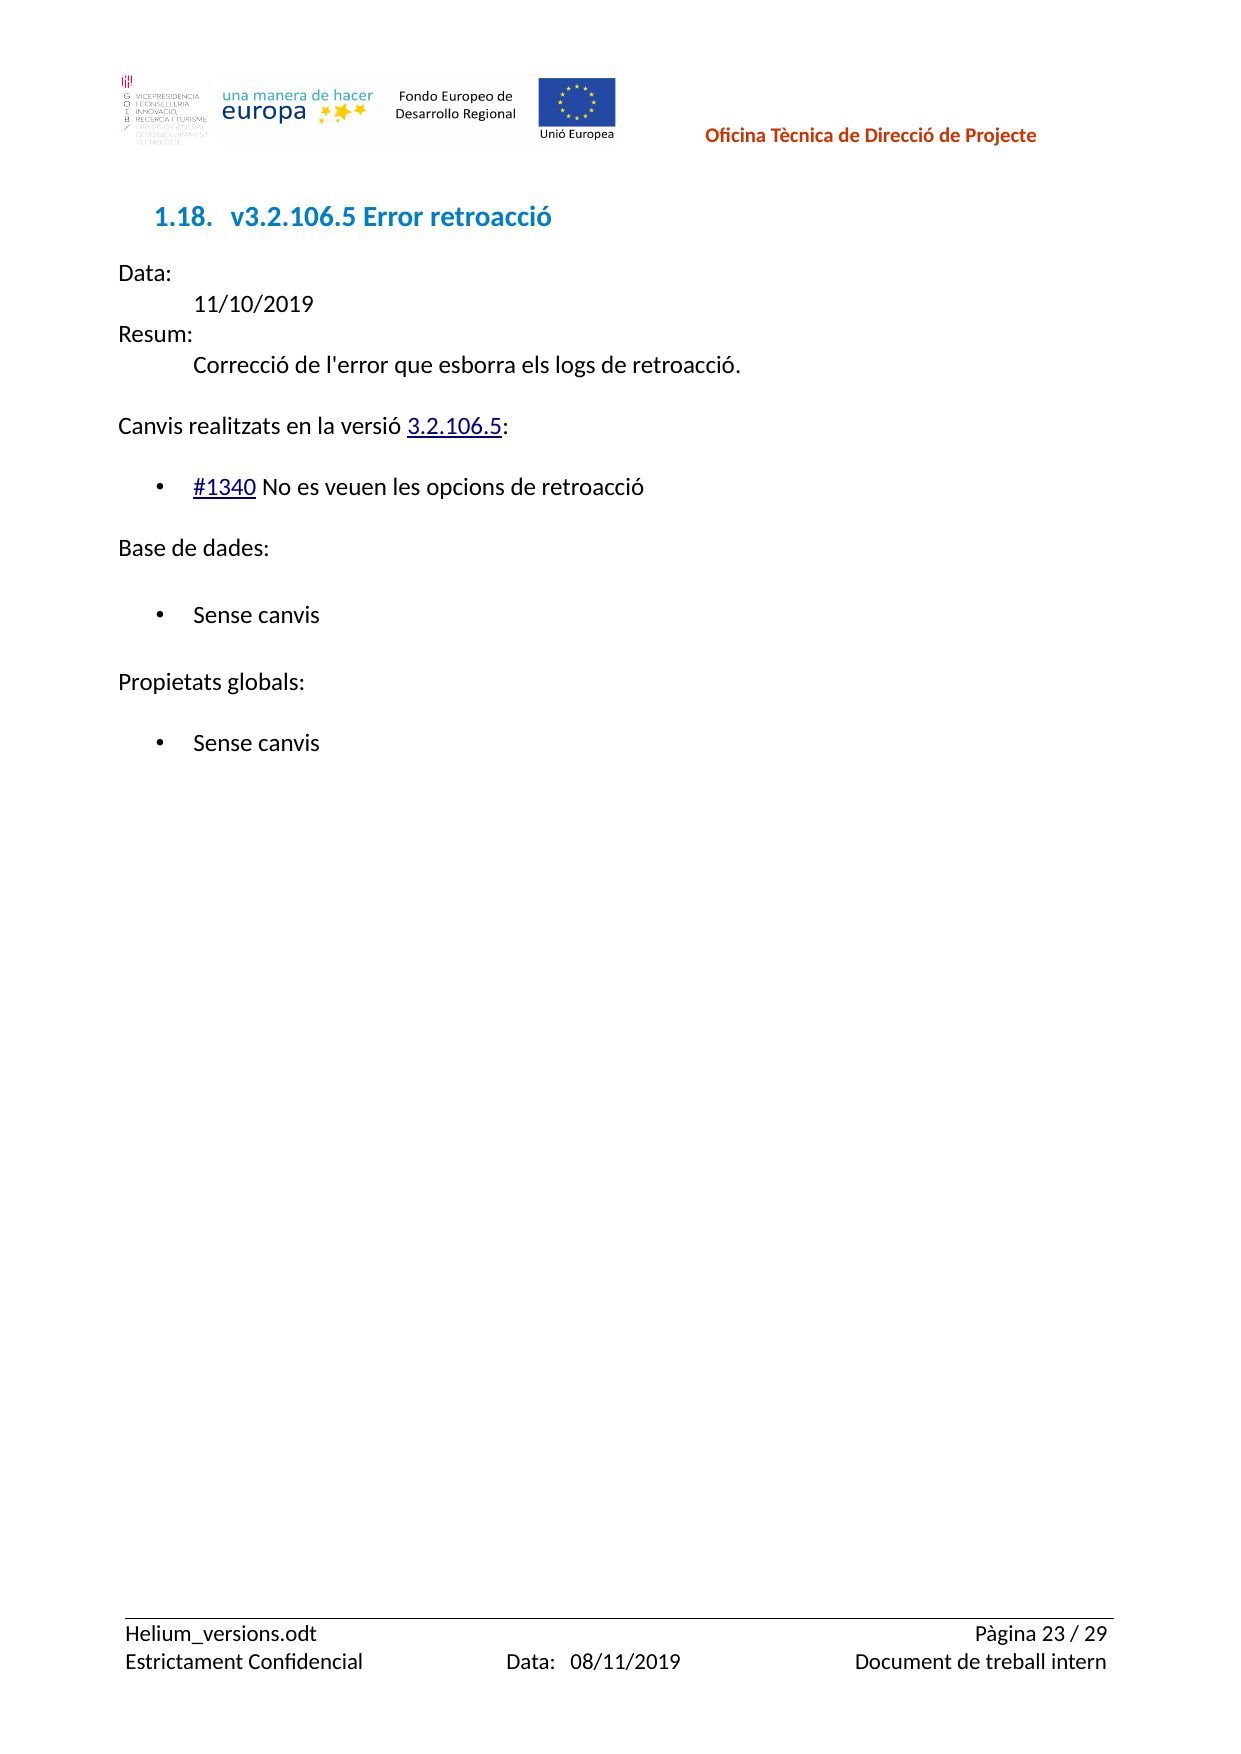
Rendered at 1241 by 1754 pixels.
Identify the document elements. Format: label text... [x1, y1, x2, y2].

text Propietats globals: [118, 666, 1122, 697]
text Data: [118, 258, 1122, 288]
text Resum: [118, 319, 1122, 349]
list Sense canvis [156, 599, 1122, 630]
text 11/10/2019 [118, 288, 1122, 319]
text Base de dades: [118, 532, 1122, 563]
text Correcció de l'error que esborra els logs de retroacció. [118, 349, 1122, 380]
text Canvis realitzats en la versió 3.2.106.5: [118, 410, 1122, 441]
subtitle v3.2.106.5 Error retroacció [153, 198, 1122, 234]
list Sense canvis [156, 727, 1122, 758]
picture [118, 73, 213, 147]
list #1340 No es veuen les opcions de retroacció [156, 471, 1122, 502]
picture [219, 73, 621, 147]
